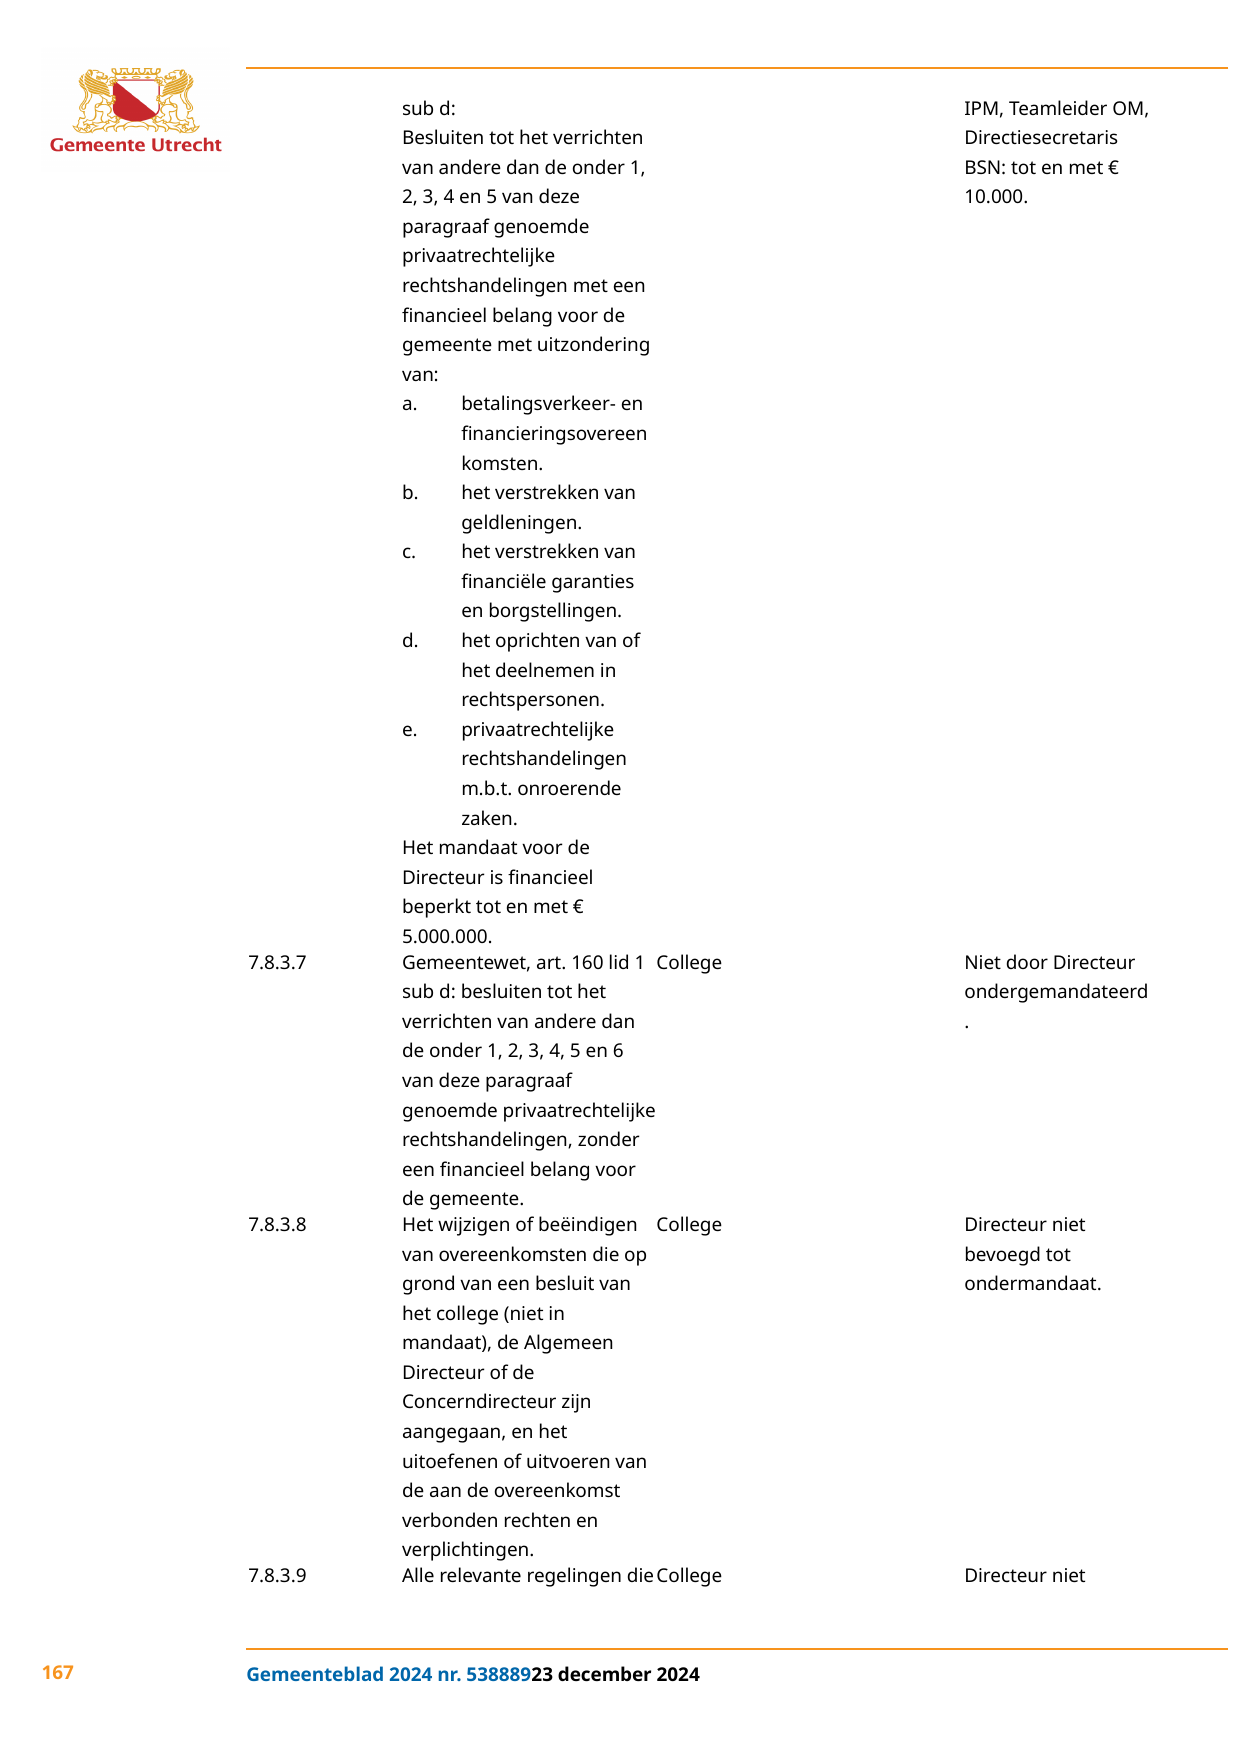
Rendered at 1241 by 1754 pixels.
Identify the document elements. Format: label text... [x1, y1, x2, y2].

table_cell [248, 95, 402, 949]
table_cell Gemeentewet, art. 160 lid 1 sub d: besluiten tot het verrichten van andere dan de onder 1, 2, 3, 4, 5 en 6 van deze paragraaf genoemde privaatrechtelijke rechtshandelingen, zonder een financieel belang voor de gemeente. [402, 949, 656, 1211]
table_cell Directeur niet bevoegd tot ondermandaat. [964, 1211, 1152, 1562]
table_cell College [656, 949, 964, 1211]
table_cell Het wijzigen of beëindigen van overeenkomsten die op grond van een besluit van het college (niet in mandaat), de Algemeen Directeur of de Concerndirecteur zijn aangegaan, en het uitoefenen of uitvoeren van de aan de overeenkomst verbonden rechten en verplichtingen. [402, 1211, 656, 1562]
table_cell 7.8.3.7 [248, 949, 402, 1211]
table_cell Alle relevante regelingen die [402, 1563, 656, 1588]
table_cell College [656, 1563, 964, 1588]
table_cell Directeur niet [964, 1563, 1152, 1588]
table_cell [656, 95, 964, 949]
table_cell sub d: Besluiten tot het verrichten van andere dan de onder 1, 2, 3, 4 en 5 van deze paragraaf genoemde privaatrechtelijke rechtshandelingen met een financieel belang voor de gemeente met uitzondering van: betalingsverkeer- en financieringsovereenkomsten. het verstrekken van geldleningen. het verstrekken van financiële garanties en borgstellingen. het oprichten van of het deelnemen in rechtspersonen. privaatrechtelijke rechtshandelingen m.b.t. onroerende zaken. Het mandaat voor de Directeur is financieel beperkt tot en met € 5.000.000. [402, 95, 656, 949]
picture [41, 47, 231, 172]
table_cell IPM, Teamleider OM, Directiesecretaris BSN: tot en met € 10.000. [964, 95, 1152, 949]
table_cell College [656, 1211, 964, 1562]
table_cell Niet door Directeur ondergemandateerd. [964, 949, 1152, 1211]
table_cell 7.8.3.9 [248, 1563, 402, 1588]
table_cell 7.8.3.8 [248, 1211, 402, 1562]
